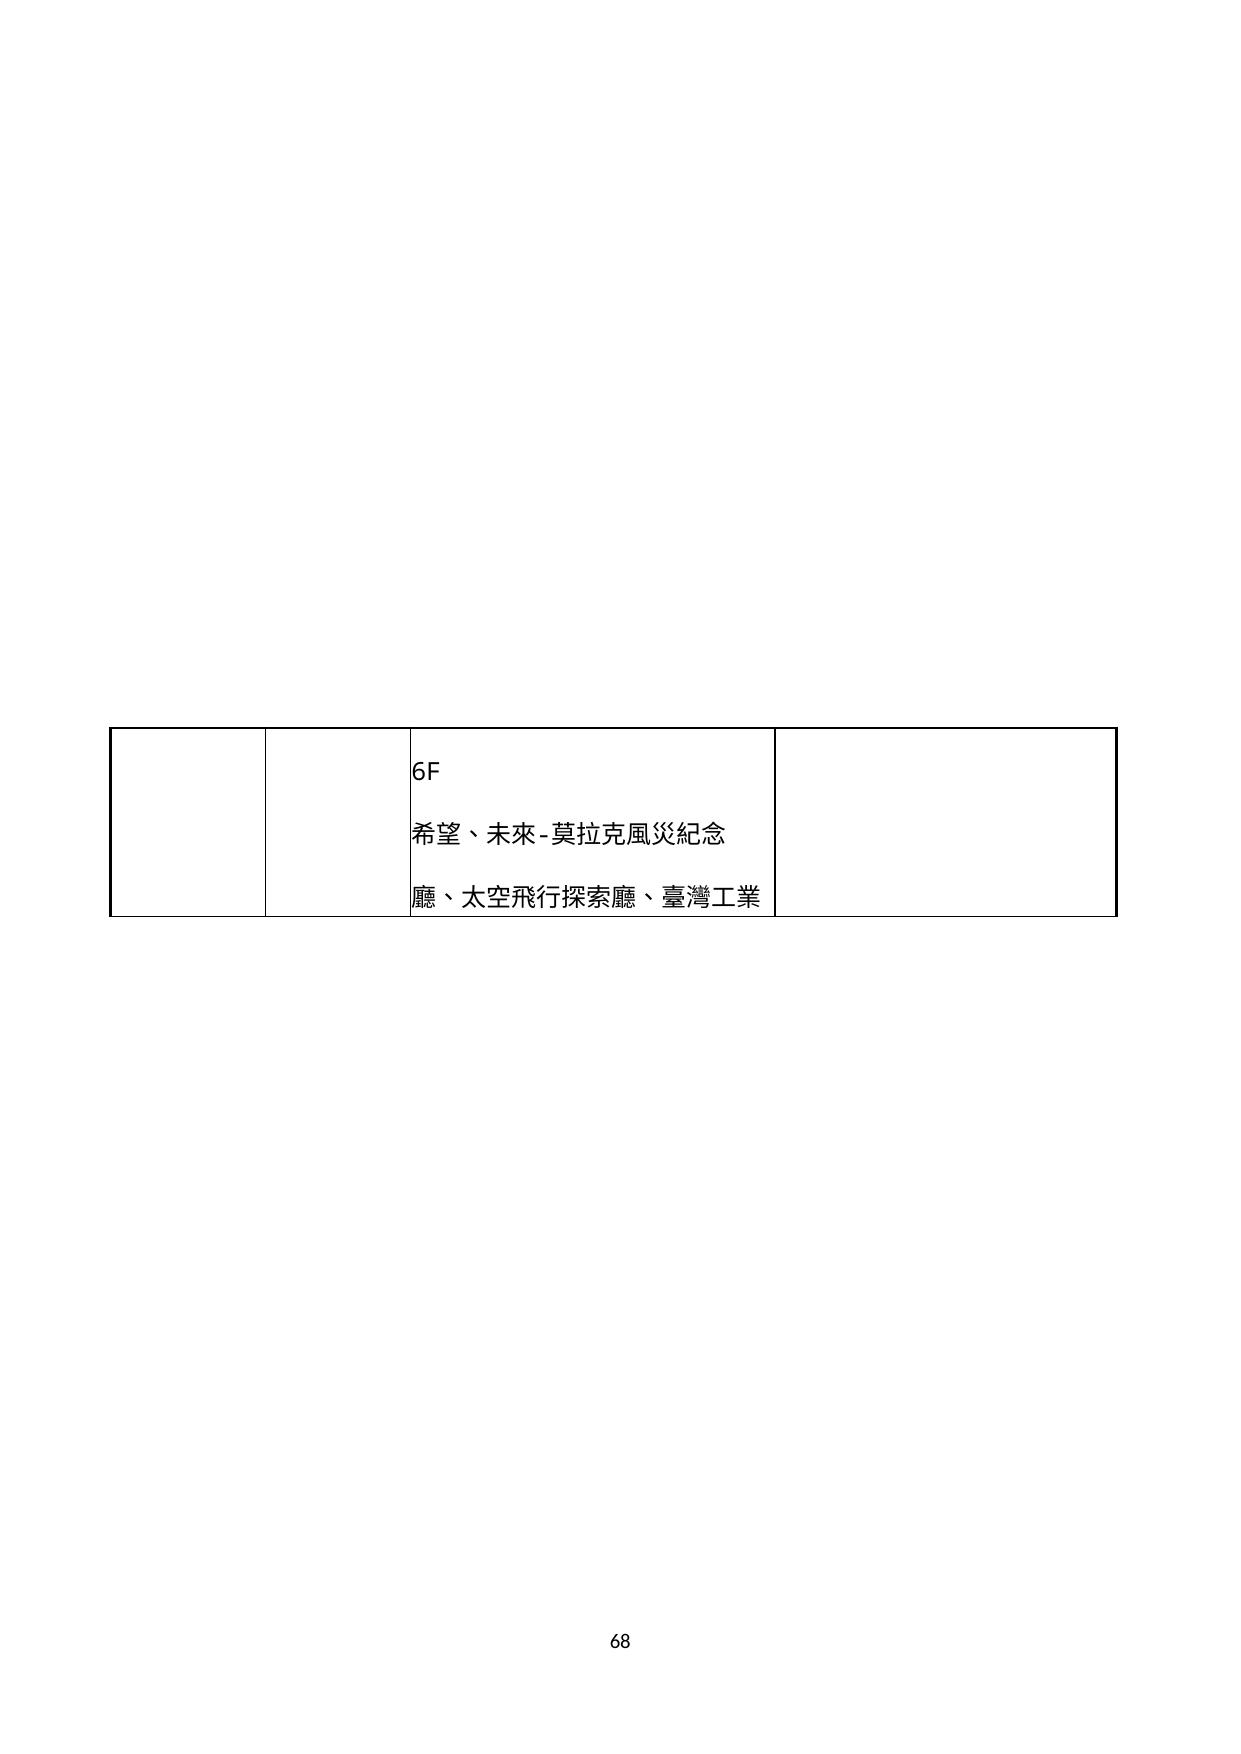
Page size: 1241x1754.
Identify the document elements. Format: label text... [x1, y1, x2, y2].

table_cell [112, 729, 265, 916]
table_cell [266, 729, 410, 916]
table_cell 6F 希望、未來-莫拉克風災紀念廳、太空飛行探索廳、臺灣工業 [411, 729, 774, 916]
table_cell [776, 729, 1115, 916]
